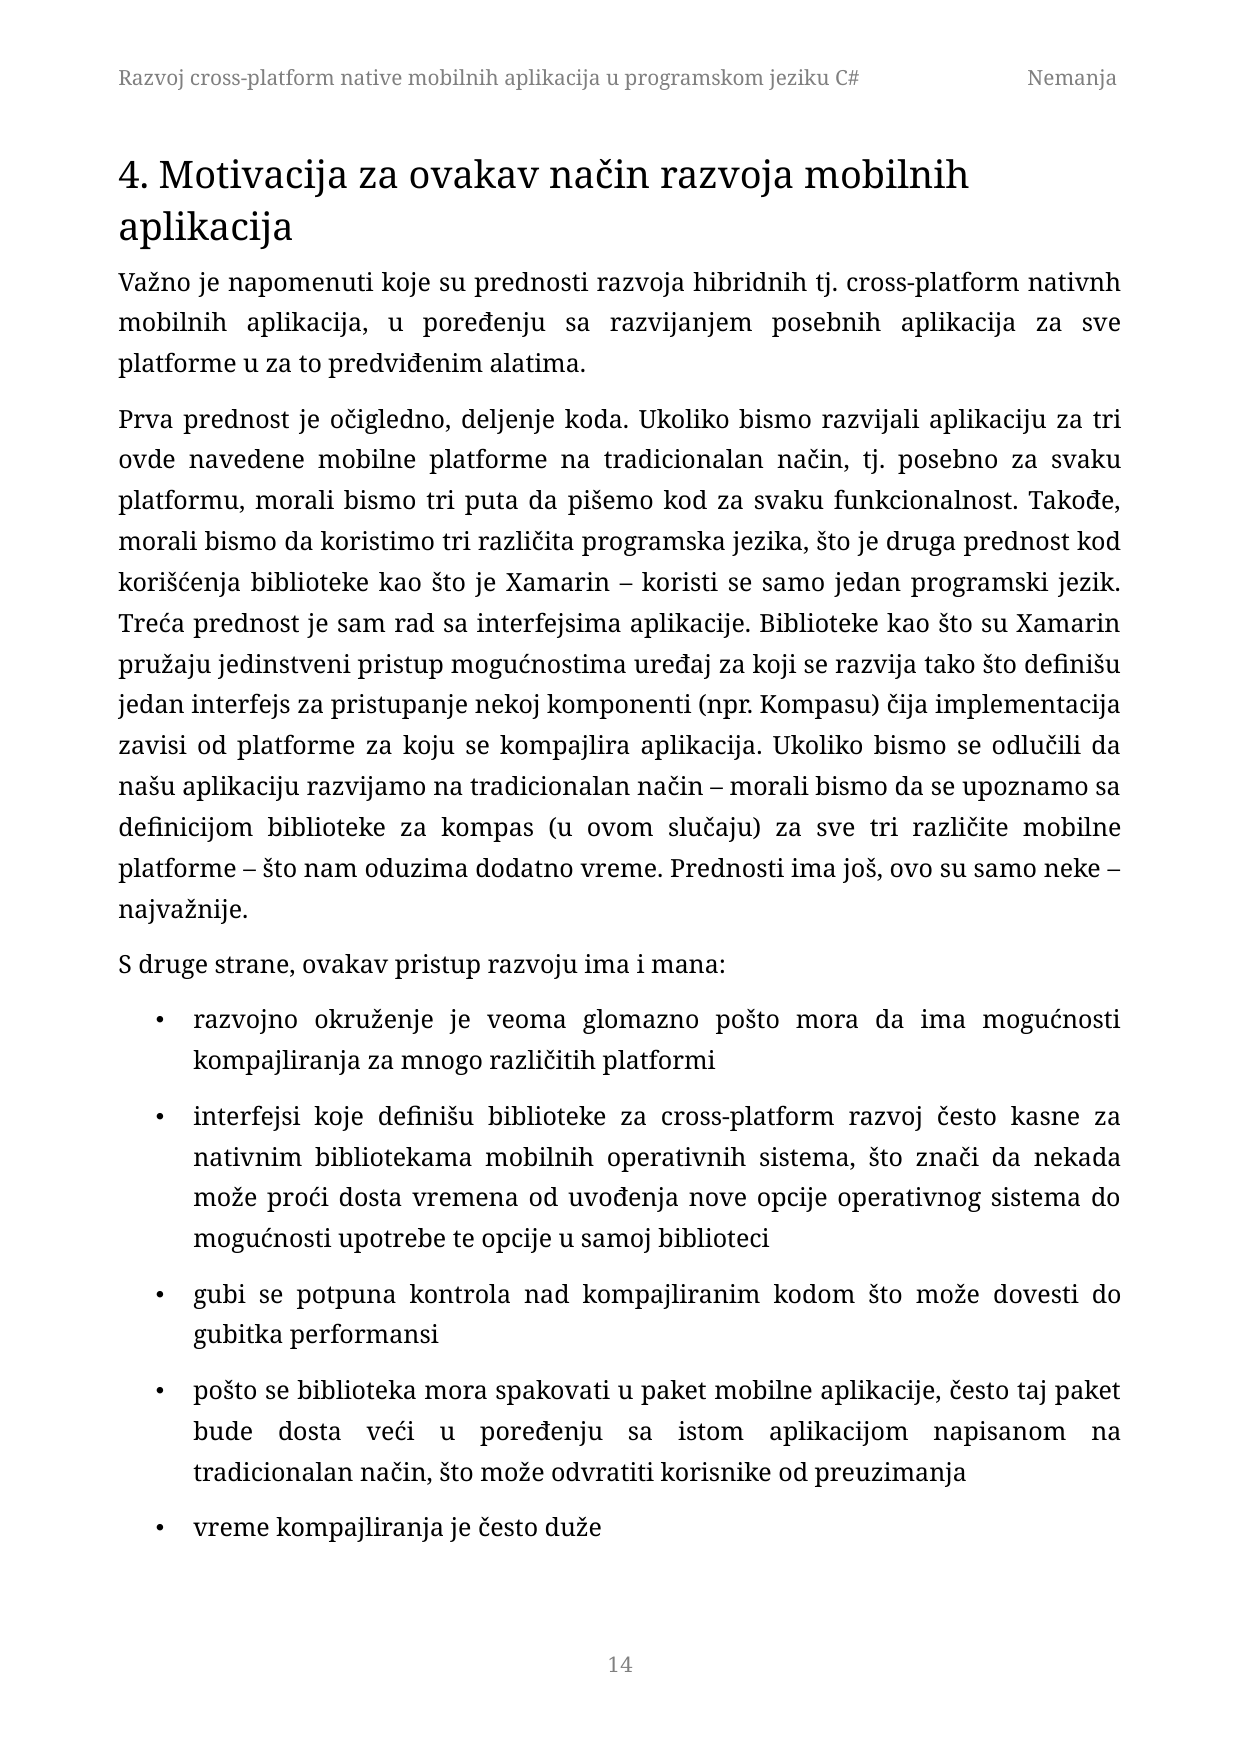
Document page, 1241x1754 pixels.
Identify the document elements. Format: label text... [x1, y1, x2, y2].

text S druge strane, ovakav pristup razvoju ima i mana: [118, 947, 1122, 981]
list razvojno okruženje je veoma glomazno pošto mora da ima mogućnosti kompajliranja za mnogo različitih platformi [156, 1002, 1122, 1077]
list interfejsi koje definišu biblioteke za cross-platform razvoj često kasne za nativnim bibliotekama mobilnih operativnih sistema, što znači da nekada može proći dosta vremena od uvođenja nove opcije operativnog sistema do mogućnosti upotrebe te opcije u samoj biblioteci [156, 1098, 1122, 1255]
text Važno je napomenuti koje su prednosti razvoja hibridnih tj. cross-platform nativnh mobilnih aplikacija, u poređenju sa razvijanjem posebnih aplikacija za sve platforme u za to predviđenim alatima. [118, 264, 1122, 380]
text Prva prednost je očigledno, deljenje koda. Ukoliko bismo razvijali aplikaciju za tri ovde navedene mobilne platforme na tradicionalan način, tj. posebno za svaku platformu, morali bismo tri puta da pišemo kod za svaku funkcionalnost. Takođe, morali bismo da koristimo tri različita programska jezika, što je druga prednost kod korišćenja biblioteke kao što je Xamarin – koristi se samo jedan programski jezik. Treća prednost je sam rad sa interfejsima aplikacije. Biblioteke kao što su Xamarin pružaju jedinstveni pristup mogućnostima uređaj za koji se razvija tako što definišu jedan interfejs za pristupanje nekoj komponenti (npr. Kompasu) čija implementacija zavisi od platforme za koju se kompajlira aplikacija. Ukoliko bismo se odlučili da našu aplikaciju razvijamo na tradicionalan način – morali bismo da se upoznamo sa definicijom biblioteke za kompas (u ovom slučaju) za sve tri različite mobilne platforme – što nam oduzima dodatno vreme. Prednosti ima još, ovo su samo neke – najvažnije. [118, 401, 1122, 925]
list gubi se potpuna kontrola nad kompajliranim kodom što može dovesti do gubitka performansi [156, 1276, 1122, 1351]
list pošto se biblioteka mora spakovati u paket mobilne aplikacije, često taj paket bude dosta veći u poređenju sa istom aplikacijom napisanom na tradicionalan način, što može odvratiti korisnike od preuzimanja [156, 1372, 1122, 1488]
list vreme kompajliranja je često duže [156, 1509, 1122, 1544]
subtitle 4. Motivacija za ovakav način razvoja mobilnih aplikacija [118, 148, 1122, 252]
